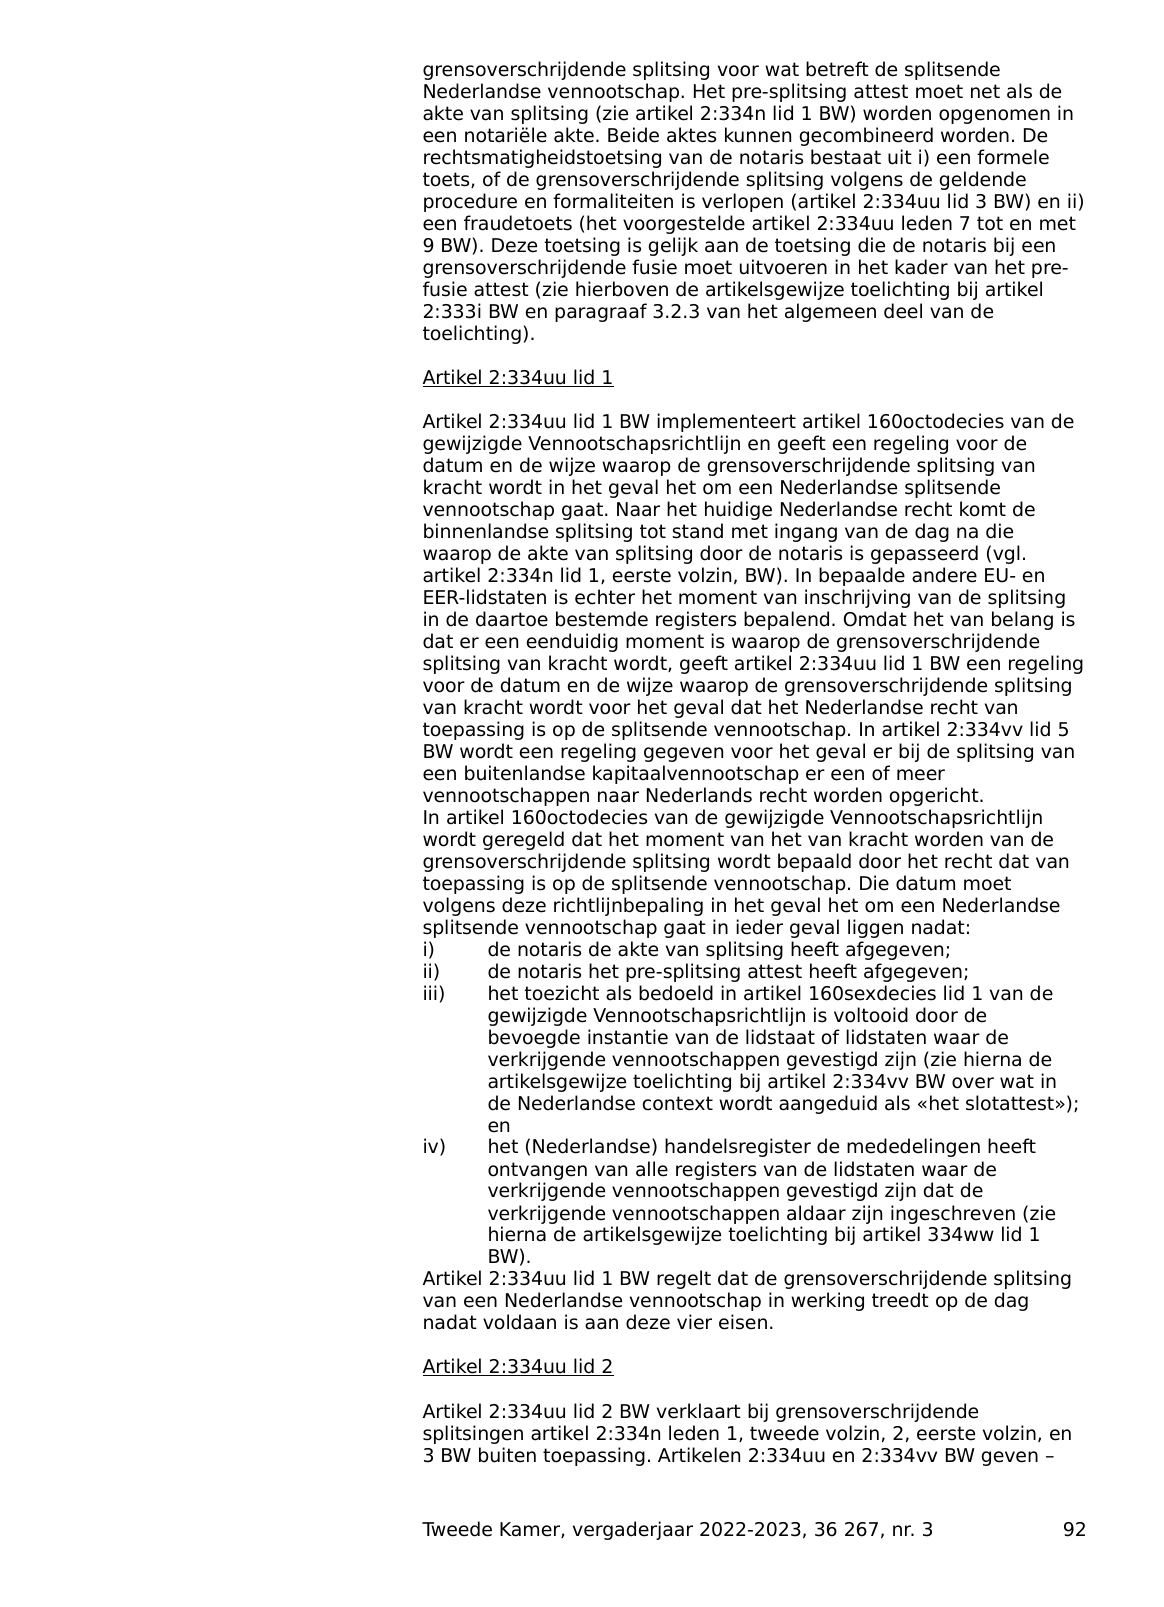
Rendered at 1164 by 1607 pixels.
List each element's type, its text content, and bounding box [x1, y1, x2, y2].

text Artikel 2:334uu lid 1 BW regelt dat de grensoverschrijdende splitsing van een Nederlandse vennootschap in werking treedt op de dag nadat voldaan is aan deze vier eisen. [422, 1268, 1087, 1334]
text i) de notaris de akte van splitsing heeft afgegeven; [422, 939, 1087, 961]
text Artikel 2:334uu lid 2 BW verklaart bij grensoverschrijdende splitsingen artikel 2:334n leden 1, tweede volzin, 2, eerste volzin, en 3 BW buiten toepassing. Artikelen 2:334uu en 2:334vv BW geven – [422, 1401, 1087, 1467]
subtitle Artikel 2:334uu lid 1 [422, 367, 1087, 389]
text ii) de notaris het pre-splitsing attest heeft afgegeven; [422, 961, 1087, 983]
text Artikel 2:334uu lid 1 BW implementeert artikel 160octodecies van de gewijzigde Vennootschapsrichtlijn en geeft een regeling voor de datum en de wijze waarop de grensoverschrijdende splitsing van kracht wordt in het geval het om een Nederlandse splitsende vennootschap gaat. Naar het huidige Nederlandse recht komt de binnenlandse splitsing tot stand met ingang van de dag na die waarop de akte van splitsing door de notaris is gepasseerd (vgl. artikel 2:334n lid 1, eerste volzin, BW). In bepaalde andere EU- en EER-lidstaten is echter het moment van inschrijving van de splitsing in de daartoe bestemde registers bepalend. Omdat het van belang is dat er een eenduidig moment is waarop de grensoverschrijdende splitsing van kracht wordt, geeft artikel 2:334uu lid 1 BW een regeling voor de datum en de wijze waarop de grensoverschrijdende splitsing van kracht wordt voor het geval dat het Nederlandse recht van toepassing is op de splitsende vennootschap. In artikel 2:334vv lid 5 BW wordt een regeling gegeven voor het geval er bij de splitsing van een buitenlandse kapitaalvennootschap er een of meer vennootschappen naar Nederlands recht worden opgericht. [422, 411, 1087, 807]
text grensoverschrijdende splitsing voor wat betreft de splitsende Nederlandse vennootschap. Het pre-splitsing attest moet net als de akte van splitsing (zie artikel 2:334n lid 1 BW) worden opgenomen in een notariële akte. Beide aktes kunnen gecombineerd worden. De rechtsmatigheidstoetsing van de notaris bestaat uit i) een formele toets, of de grensoverschrijdende splitsing volgens de geldende procedure en formaliteiten is verlopen (artikel 2:334uu lid 3 BW) en ii) een fraudetoets (het voorgestelde artikel 2:334uu leden 7 tot en met 9 BW). Deze toetsing is gelijk aan de toetsing die de notaris bij een grensoverschrijdende fusie moet uitvoeren in het kader van het pre-fusie attest (zie hierboven de artikelsgewijze toelichting bij artikel 2:333i BW en paragraaf 3.2.3 van het algemeen deel van de toelichting). [422, 59, 1087, 345]
text In artikel 160octodecies van de gewijzigde Vennootschapsrichtlijn wordt geregeld dat het moment van het van kracht worden van de grensoverschrijdende splitsing wordt bepaald door het recht dat van toepassing is op de splitsende vennootschap. Die datum moet volgens deze richtlijnbepaling in het geval het om een Nederlandse splitsende vennootschap gaat in ieder geval liggen nadat: [422, 807, 1087, 939]
text iii) het toezicht als bedoeld in artikel 160sexdecies lid 1 van de gewijzigde Vennootschapsrichtlijn is voltooid door de bevoegde instantie van de lidstaat of lidstaten waar de verkrijgende vennootschappen gevestigd zijn (zie hierna de artikelsgewijze toelichting bij artikel 2:334vv BW over wat in de Nederlandse context wordt aangeduid als «het slotattest»); en [422, 983, 1087, 1136]
subtitle Artikel 2:334uu lid 2 [422, 1356, 1087, 1378]
text iv) het (Nederlandse) handelsregister de mededelingen heeft ontvangen van alle registers van de lidstaten waar de verkrijgende vennootschappen gevestigd zijn dat de verkrijgende vennootschappen aldaar zijn ingeschreven (zie hierna de artikelsgewijze toelichting bij artikel 334ww lid 1 BW). [422, 1136, 1087, 1268]
